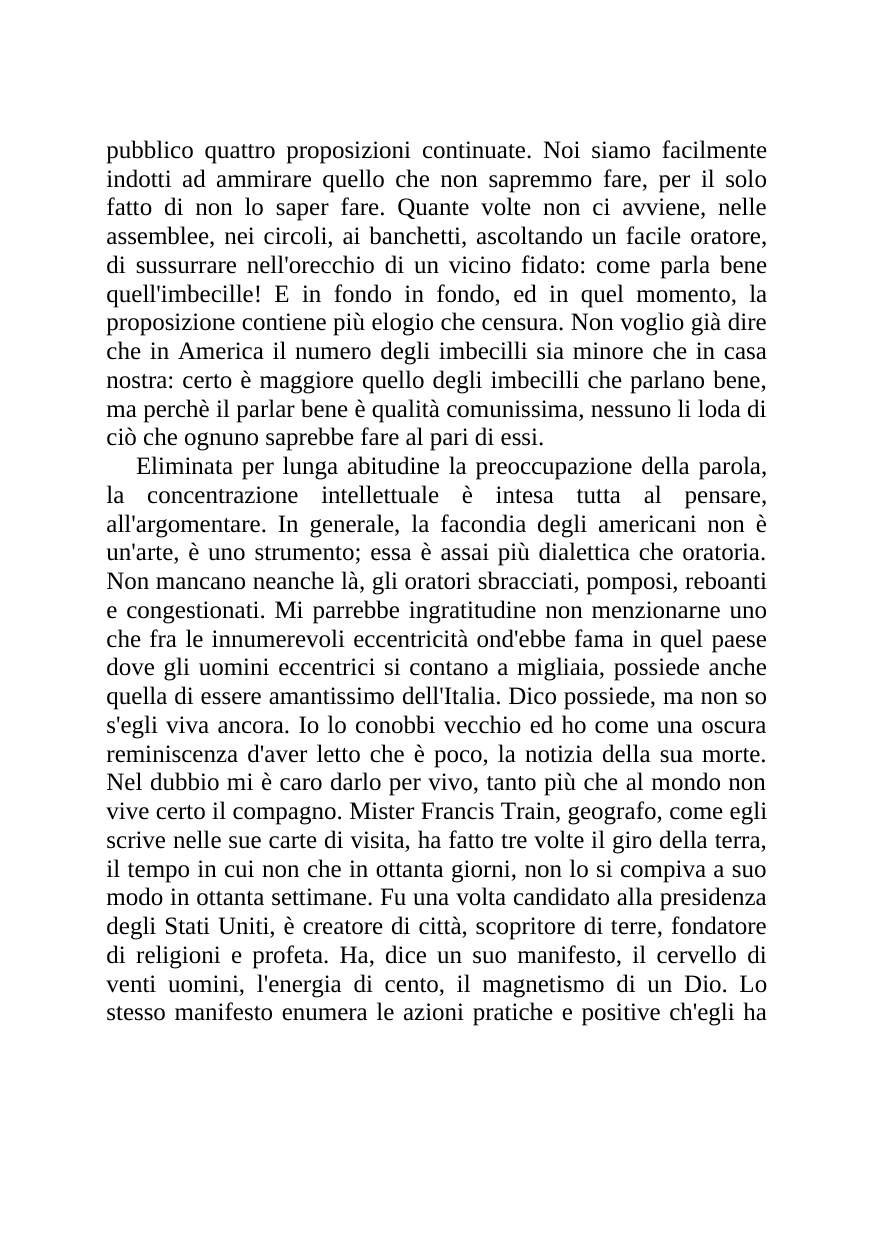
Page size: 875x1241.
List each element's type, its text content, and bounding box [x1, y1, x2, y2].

text Eliminata per lunga abitudine la preoccupazione della parola, la concentrazione intellettuale è intesa tutta al pensare, all'argomentare. In generale, la facondia degli americani non è un'arte, è uno strumento; essa è assai più dialettica che oratoria. Non mancano neanche là, gli oratori sbracciati, pomposi, reboanti e congestionati. Mi parrebbe ingratitudine non menzionarne uno che fra le innumerevoli eccentricità ond'ebbe fama in quel paese dove gli uomini eccentrici si contano a migliaia, possiede anche quella di essere amantissimo dell'Italia. Dico possiede, ma non so s'egli viva ancora. Io lo conobbi vecchio ed ho come una oscura reminiscenza d'aver letto che è poco, la notizia della sua morte. Nel dubbio mi è caro darlo per vivo, tanto più che al mondo non vive certo il compagno. Mister Francis Train, geografo, come egli scrive nelle sue carte di visita, ha fatto tre volte il giro della terra, il tempo in cui non che in ottanta giorni, non lo si compiva a suo modo in ottanta settimane. Fu una volta candidato alla presidenza degli Stati Uniti, è creatore di città, scopritore di terre, fondatore di religioni e profeta. Ha, dice un suo manifesto, il cervello di venti uomini, l'energia di cento, il magnetismo di un Dio. Lo stesso manifesto enumera le azioni pratiche e positive ch'egli ha [106, 451, 768, 1026]
text pubblico quattro proposizioni continuate. Noi siamo facilmente indotti ad ammirare quello che non sapremmo fare, per il solo fatto di non lo saper fare. Quante volte non ci avviene, nelle assemblee, nei circoli, ai banchetti, ascoltando un facile oratore, di sussurrare nell'orecchio di un vicino fidato: come parla bene quell'imbecille! E in fondo in fondo, ed in quel momento, la proposizione contiene più elogio che censura. Non voglio già dire che in America il numero degli imbecilli sia minore che in casa nostra: certo è maggiore quello degli imbecilli che parlano bene, ma perchè il parlar bene è qualità comunissima, nessuno li loda di ciò che ognuno saprebbe fare al pari di essi. [106, 135, 768, 451]
